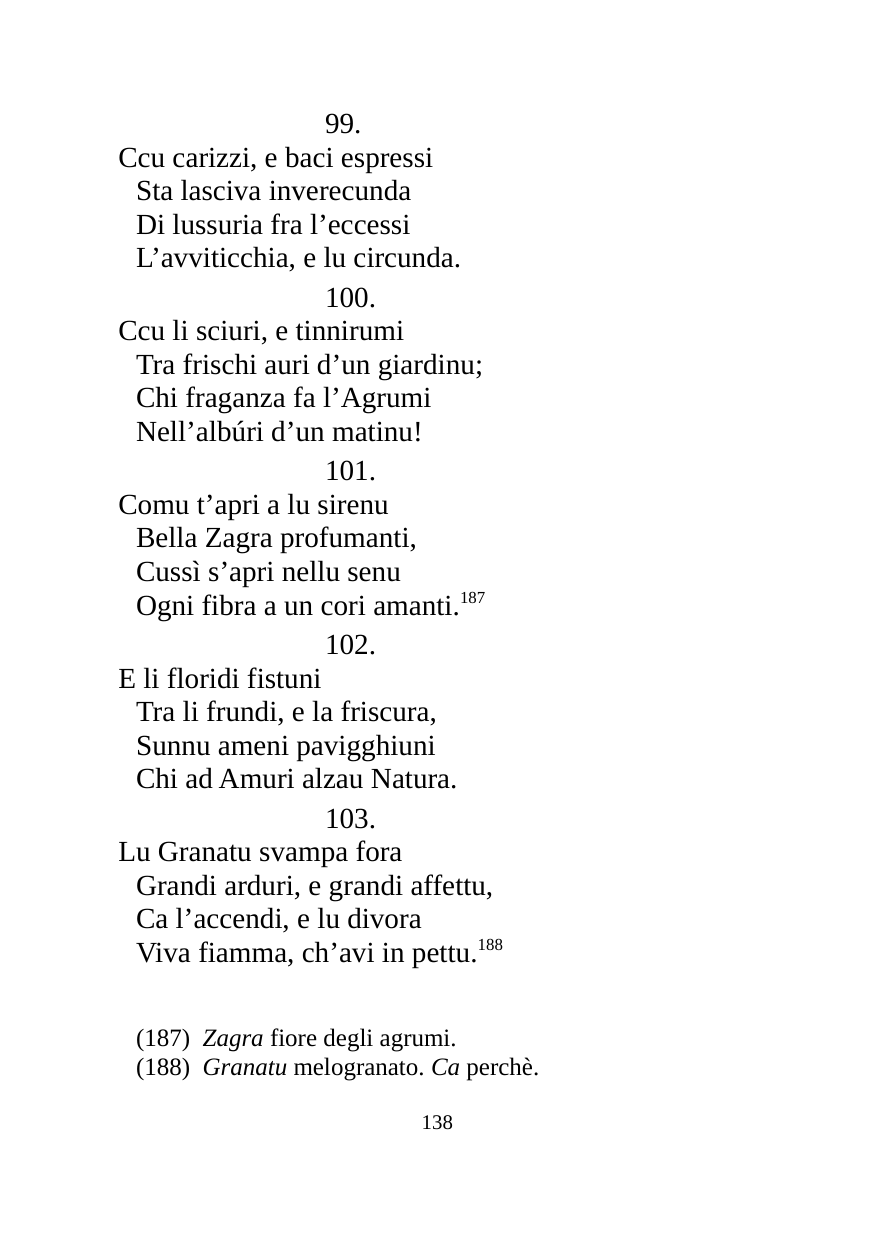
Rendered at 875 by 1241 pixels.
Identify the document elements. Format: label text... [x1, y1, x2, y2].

text 103. [325, 801, 768, 834]
text Ccu carizzi, e baci espressi Sta lasciva inverecunda Di lussuria fra l’eccessi L’avviticchia, e lu circunda. [118, 140, 768, 274]
text Comu t’apri a lu sirenu Bella Zagra profumanti, Cussì s’apri nellu senu Ogni fibra a un cori amanti. [118, 487, 768, 621]
text Zagra fiore degli agrumi. [106, 1023, 768, 1052]
text Granatu melogranato. Ca perchè. [106, 1052, 768, 1080]
text E li floridi fistuni Tra li frundi, e la friscura, Sunnu ameni pavigghiuni Chi ad Amuri alzau Natura. [118, 661, 768, 795]
text 102. [325, 627, 768, 661]
text Lu Granatu svampa fora Grandi arduri, e grandi affettu, Ca l’accendi, e lu divora Viva fiamma, ch’avi in pettu. [118, 834, 768, 968]
text 101. [325, 453, 768, 487]
text Ccu li sciuri, e tinnirumi Tra frischi auri d’un giardinu; Chi fraganza fa l’Agrumi Nell’albúri d’un matinu! [118, 313, 768, 448]
text 99. [325, 106, 768, 140]
text 100. [325, 280, 768, 313]
